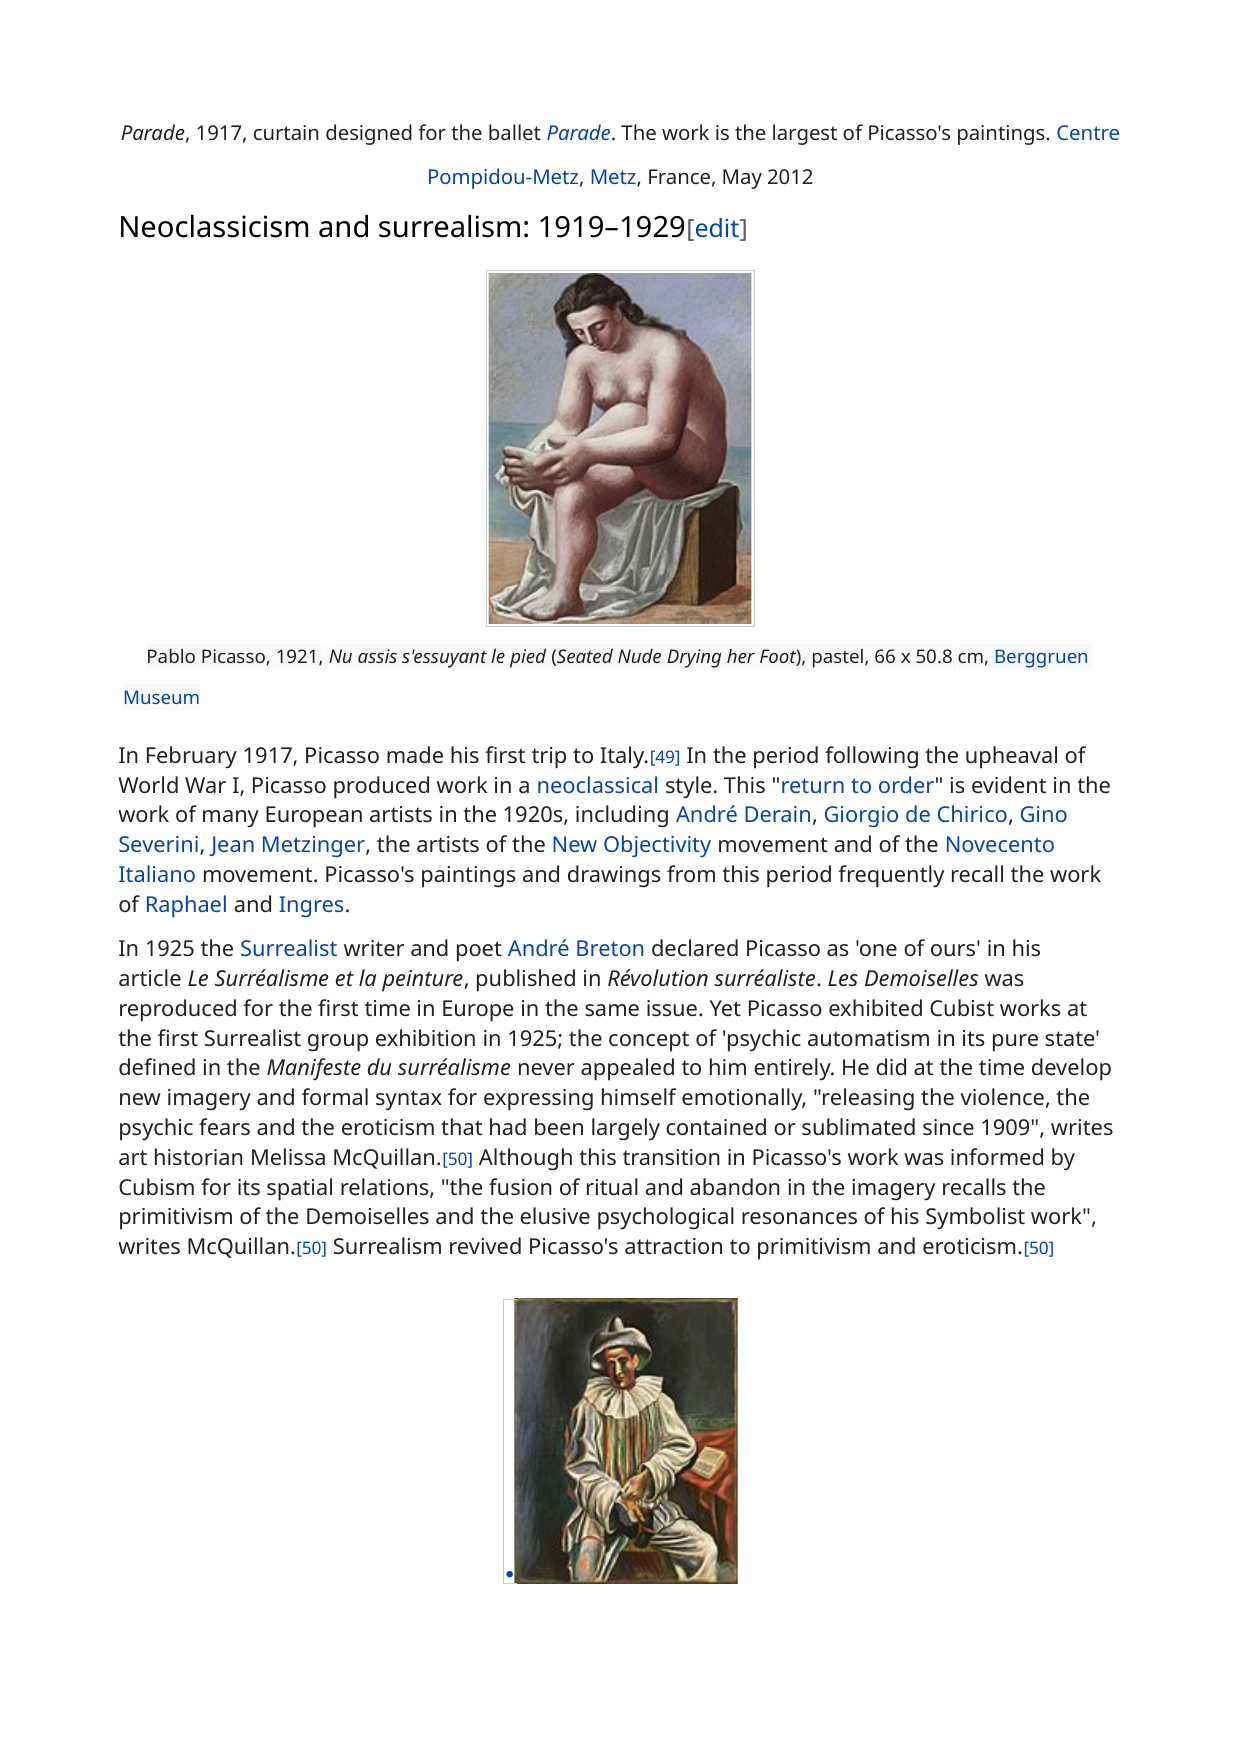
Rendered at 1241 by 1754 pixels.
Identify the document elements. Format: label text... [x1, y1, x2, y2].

list Parade, 1917, curtain designed for the ballet Parade. The work is the largest of Picasso's paintings. Centre Pompidou-Metz, Metz, France, May 2012 [118, 118, 1122, 190]
picture [514, 1298, 738, 1584]
picture [488, 273, 752, 624]
text In 1925 the Surrealist writer and poet André Breton declared Picasso as 'one of ours' in his article Le Surréalisme et la peinture, published in Révolution surréaliste. Les Demoiselles was reproduced for the first time in Europe in the same issue. Yet Picasso exhibited Cubist works at the first Surrealist group exhibition in 1925; the concept of 'psychic automatism in its pure state' defined in the Manifeste du surréalisme never appealed to him entirely. He did at the time develop new imagery and formal syntax for expressing himself emotionally, "releasing the violence, the psychic fears and the eroticism that had been largely contained or sublimated since 1909", writes art historian Melissa McQuillan.[50] Although this transition in Picasso's work was informed by Cubism for its spatial relations, "the fusion of ritual and abandon in the imagery recalls the primitivism of the Demoiselles and the elusive psychological resonances of his Symbolist work", writes McQuillan.[50] Surrealism revived Picasso's attraction to primitivism and eroticism.[50] [118, 933, 1122, 1261]
subtitle Neoclassicism and surrealism: 1919–1929[edit] [118, 207, 1122, 246]
text In February 1917, Picasso made his first trip to Italy.[49] In the period following the upheaval of World War I, Picasso produced work in a neoclassical style. This "return to order" is evident in the work of many European artists in the 1920s, including André Derain, Giorgio de Chirico, Gino Severini, Jean Metzinger, the artists of the New Objectivity movement and of the Novecento Italiano movement. Picasso's paintings and drawings from this period frequently recall the work of Raphael and Ingres. [118, 740, 1122, 918]
text Pablo Picasso, 1921, Nu assis s'essuyant le pied (Seated Nude Drying her Foot), pastel, 66 x 50.8 cm, Berggruen Museum [123, 643, 1122, 710]
